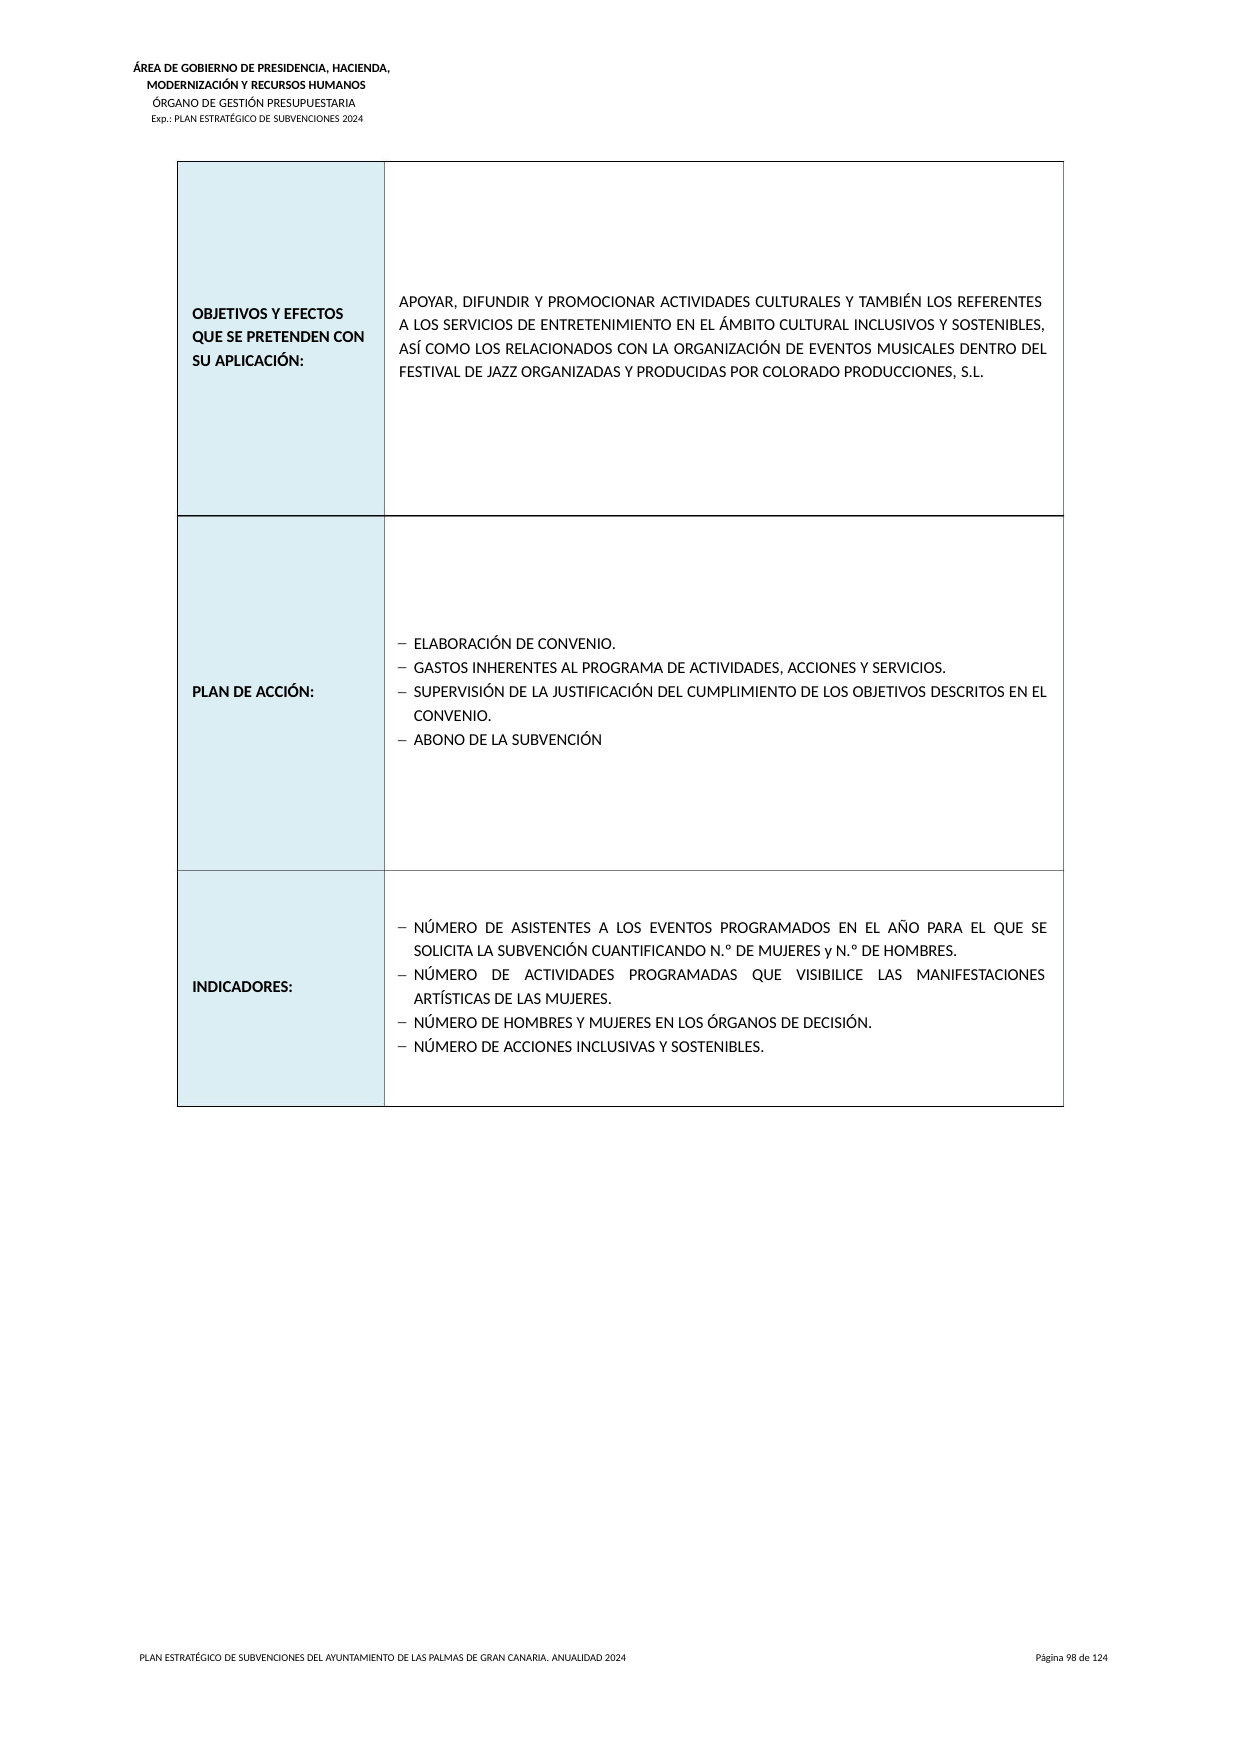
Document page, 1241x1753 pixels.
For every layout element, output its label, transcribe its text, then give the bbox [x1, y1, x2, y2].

text − [397, 1011, 432, 1032]
text APOYAR, DIFUNDIR Y PROMOCIONAR ACTIVIDADES CULTURALES Y TAMBIÉN LOS REFERENTES [399, 291, 1074, 312]
text − [397, 916, 432, 937]
text − [397, 1036, 413, 1056]
text ARTÍSTICAS DE LAS MUJERES. [413, 988, 1073, 1008]
text GASTOS INHERENTES AL PROGRAMA DE ACTIVIDADES, ACCIONES Y SERVICIOS. [413, 657, 972, 678]
text Exp.: PLAN ESTRATÉGICO DE SUBVENCIONES 2024 [151, 112, 415, 125]
text NÚMERO DE ACTIVIDADES PROGRAMADAS QUE VISIBILICE LAS MANIFESTACIONES [413, 964, 1073, 985]
picture [174, 158, 1066, 1109]
text PLAN DE ACCIÓN: [192, 681, 339, 701]
text − SUPERVISIÓN DE LA JUSTIFICACIÓN DEL CUMPLIMIENTO DE LOS OBJETIVOS DESCRITOS EN EL [397, 681, 1073, 702]
text SU APLICACIÓN: [192, 350, 389, 370]
text ÁREA DE GOBIERNO DE PRESIDENCIA, HACIENDA, [133, 60, 415, 75]
text − [397, 657, 413, 677]
text NÚMERO DE HOMBRES Y MUJERES EN LOS ÓRGANOS DE DECISIÓN. [413, 1012, 898, 1032]
text A LOS SERVICIOS DE ENTRETENIMIENTO EN EL ÁMBITO CULTURAL INCLUSIVOS Y SOSTENIBLES, [399, 314, 1074, 335]
text ÓRGANO DE GESTIÓN PRESUPUESTARIA [152, 95, 415, 110]
text − [397, 728, 432, 749]
text Página 98 de 124 [1036, 1652, 1123, 1664]
text NÚMERO DE ASISTENTES A LOS EVENTOS PROGRAMADOS EN EL AÑO PARA EL QUE SE [413, 917, 1073, 937]
text NÚMERO DE ACCIONES INCLUSIVAS Y SOSTENIBLES. [413, 1036, 898, 1057]
text PLAN ESTRATÉGICO DE SUBVENCIONES DEL AYUNTAMIENTO DE LAS PALMAS DE GRAN CANARIA. ANUALIDAD 2024 [139, 1652, 653, 1664]
text FESTIVAL DE JAZZ ORGANIZADAS Y PRODUCIDAS POR COLORADO PRODUCCIONES, S.L. [399, 361, 1074, 382]
text MODERNIZACIÓN Y RECURSOS HUMANOS [147, 77, 415, 93]
text − [397, 632, 432, 653]
text QUE SE PRETENDEN CON [192, 326, 389, 347]
text ELABORACIÓN DE CONVENIO. [413, 633, 972, 653]
text SOLICITA LA SUBVENCIÓN CUANTIFICANDO N.º DE MUJERES y N.º DE HOMBRES. [413, 940, 1073, 961]
text OBJETIVOS Y EFECTOS [192, 303, 389, 323]
text ABONO DE LA SUBVENCIÓN [413, 729, 627, 750]
text CONVENIO. [413, 705, 517, 726]
text − [397, 963, 432, 984]
text ASÍ COMO LOS RELACIONADOS CON LA ORGANIZACIÓN DE EVENTOS MUSICALES DENTRO DEL [399, 338, 1074, 358]
text INDICADORES: [192, 976, 318, 997]
